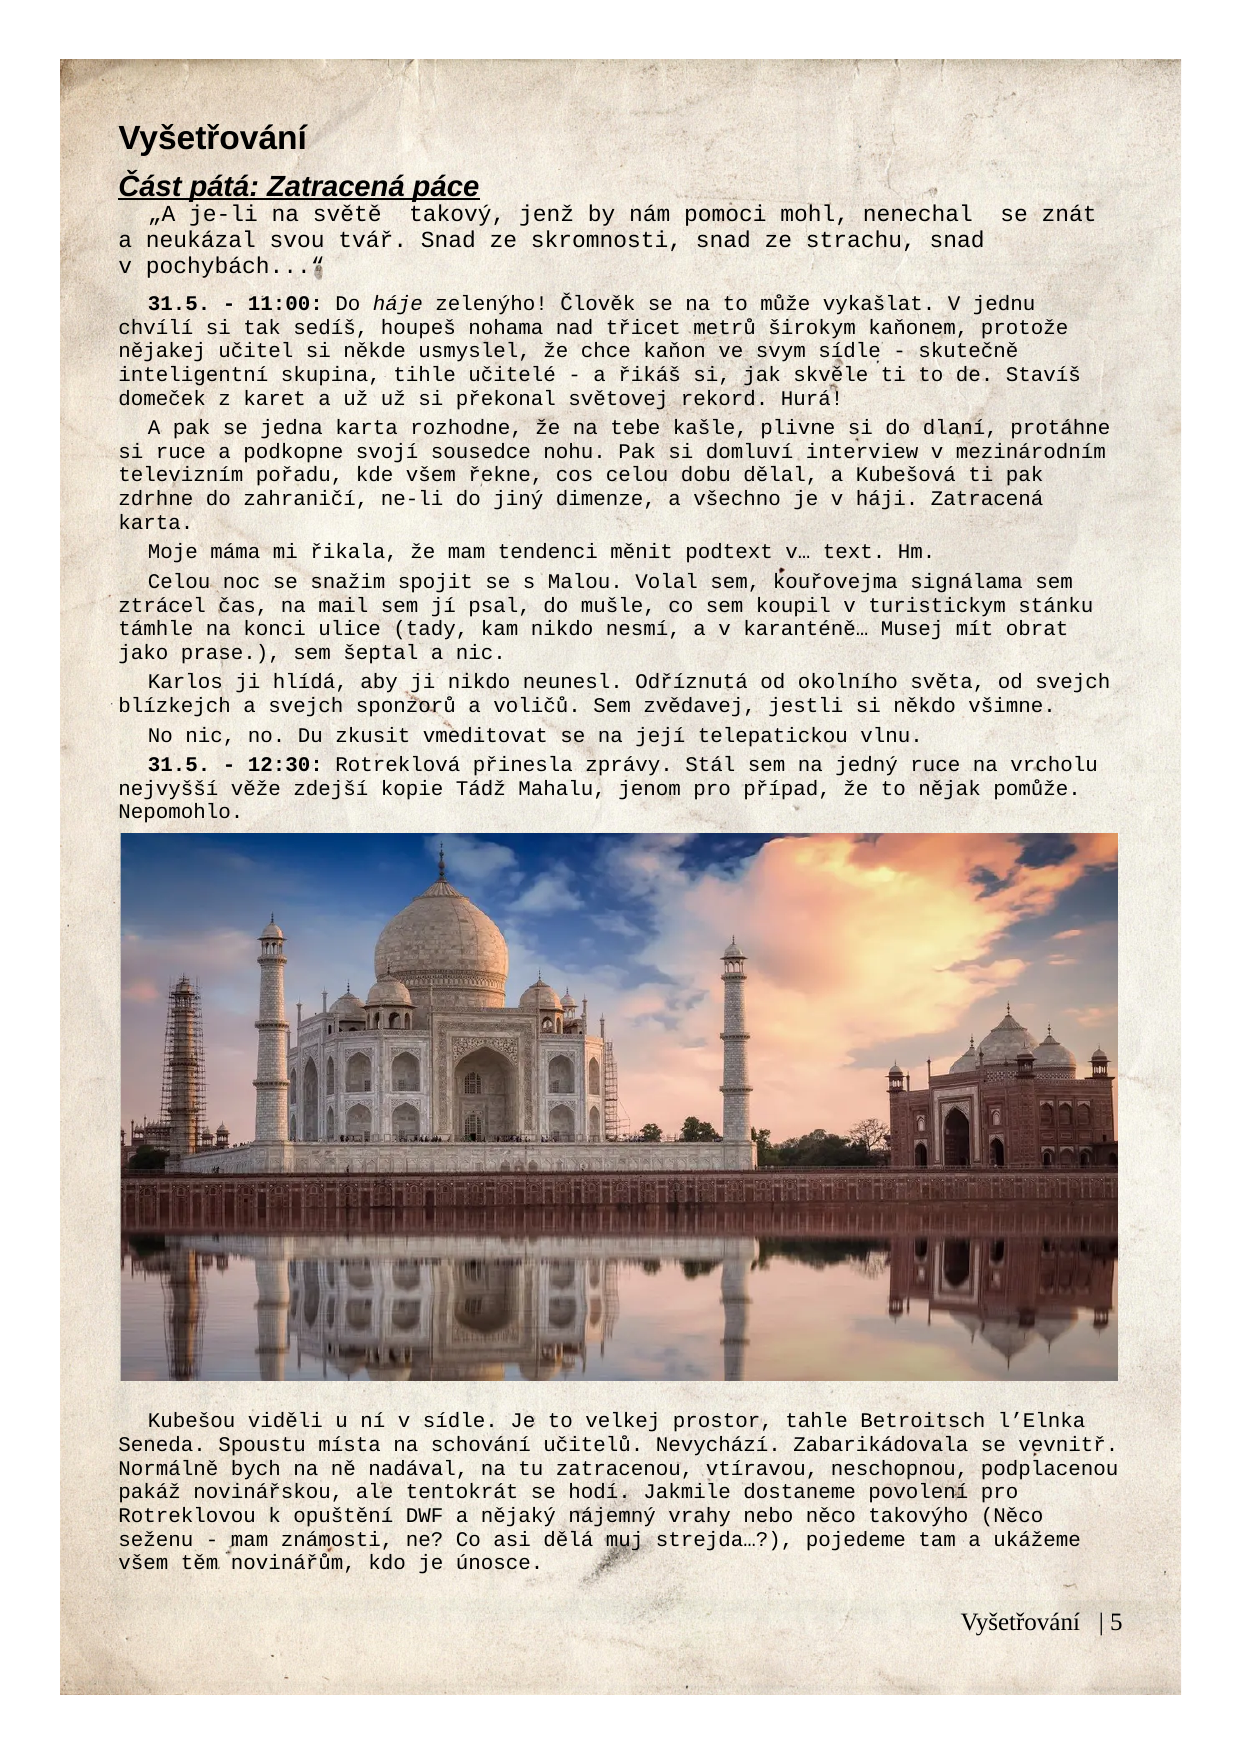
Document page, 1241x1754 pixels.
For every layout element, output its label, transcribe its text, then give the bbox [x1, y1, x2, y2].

text 31.5. - 12:30: Rotreklová přinesla zprávy. Stál sem na jedný ruce na vrcholu nejvyšší věže zdejší kopie Tádž Mahalu, jenom pro případ, že to nějak pomůže. Nepomohlo. [118, 754, 1122, 825]
text 31.5. - 11:00: Do háje zelenýho! Člověk se na to může vykašlat. V jednu chvílí si tak sedíš, houpeš nohama nad třicet metrů širokym kaňonem, protože nějakej učitel si někde usmyslel, že chce kaňon ve svym sídle - skutečně inteligentní skupina, tihle učitelé - a řikáš si, jak skvěle ti to de. Stavíš domeček z karet a už už si překonal světovej rekord. Hurá! [118, 293, 1122, 411]
text Celou noc se snažim spojit se s Malou. Volal sem, kouřovejma signálama sem ztrácel čas, na mail sem jí psal, do mušle, co sem koupil v turistickym stánku támhle na konci ulice (tady, kam nikdo nesmí, a v karanténě… Musej mít obrat jako prase.), sem šeptal a nic. [118, 571, 1122, 666]
text A pak se jedna karta rozhodne, že na tebe kašle, plivne si do dlaní, protáhne si ruce a podkopne svojí sousedce nohu. Pak si domluví interview v mezinárodním televizním pořadu, kde všem řekne, cos celou dobu dělal, a Kubešová ti pak zdrhne do zahraničí, ne-li do jiný dimenze, a všechno je v háji. Zatracená karta. [118, 417, 1122, 535]
text Karlos ji hlídá, aby ji nikdo neunesl. Odříznutá od okolního světa, od svejch blízkejch a svejch sponzorů a voličů. Sem zvědavej, jestli si někdo všimne. [118, 671, 1122, 719]
text Moje máma mi řikala, že mam tendenci měnit podtext v… text. Hm. [118, 541, 1122, 565]
text „A je-li na světě takový, jenž by nám pomoci mohl, nenechal se znát a neukázal svou tvář. Snad ze skromnosti, snad ze strachu, snad v pochybách...“ [118, 203, 1122, 281]
picture [120, 833, 1118, 1381]
subtitle Vyšetřování [118, 118, 1122, 157]
text No nic, no. Du zkusit vmeditovat se na její telepatickou vlnu. [118, 725, 1122, 748]
subtitle Část pátá: Zatracená páce [118, 169, 1122, 203]
text Kubešou viděli u ní v sídle. Je to velkej prostor, tahle Betroitsch l’Elnka Seneda. Spoustu místa na schování učitelů. Nevychází. Zabarikádovala se vevnitř. Normálně bych na ně nadával, na tu zatracenou, vtíravou, neschopnou, podplacenou pakáž novinářskou, ale tentokrát se hodí. Jakmile dostaneme povolení pro Rotreklovou k opuštění DWF a nějaký nájemný vrahy nebo něco takovýho (Něco seženu - mam známosti, ne? Co asi dělá muj strejda…?), pojedeme tam a ukážeme všem těm novinářům, kdo je únosce. [118, 1410, 1122, 1576]
